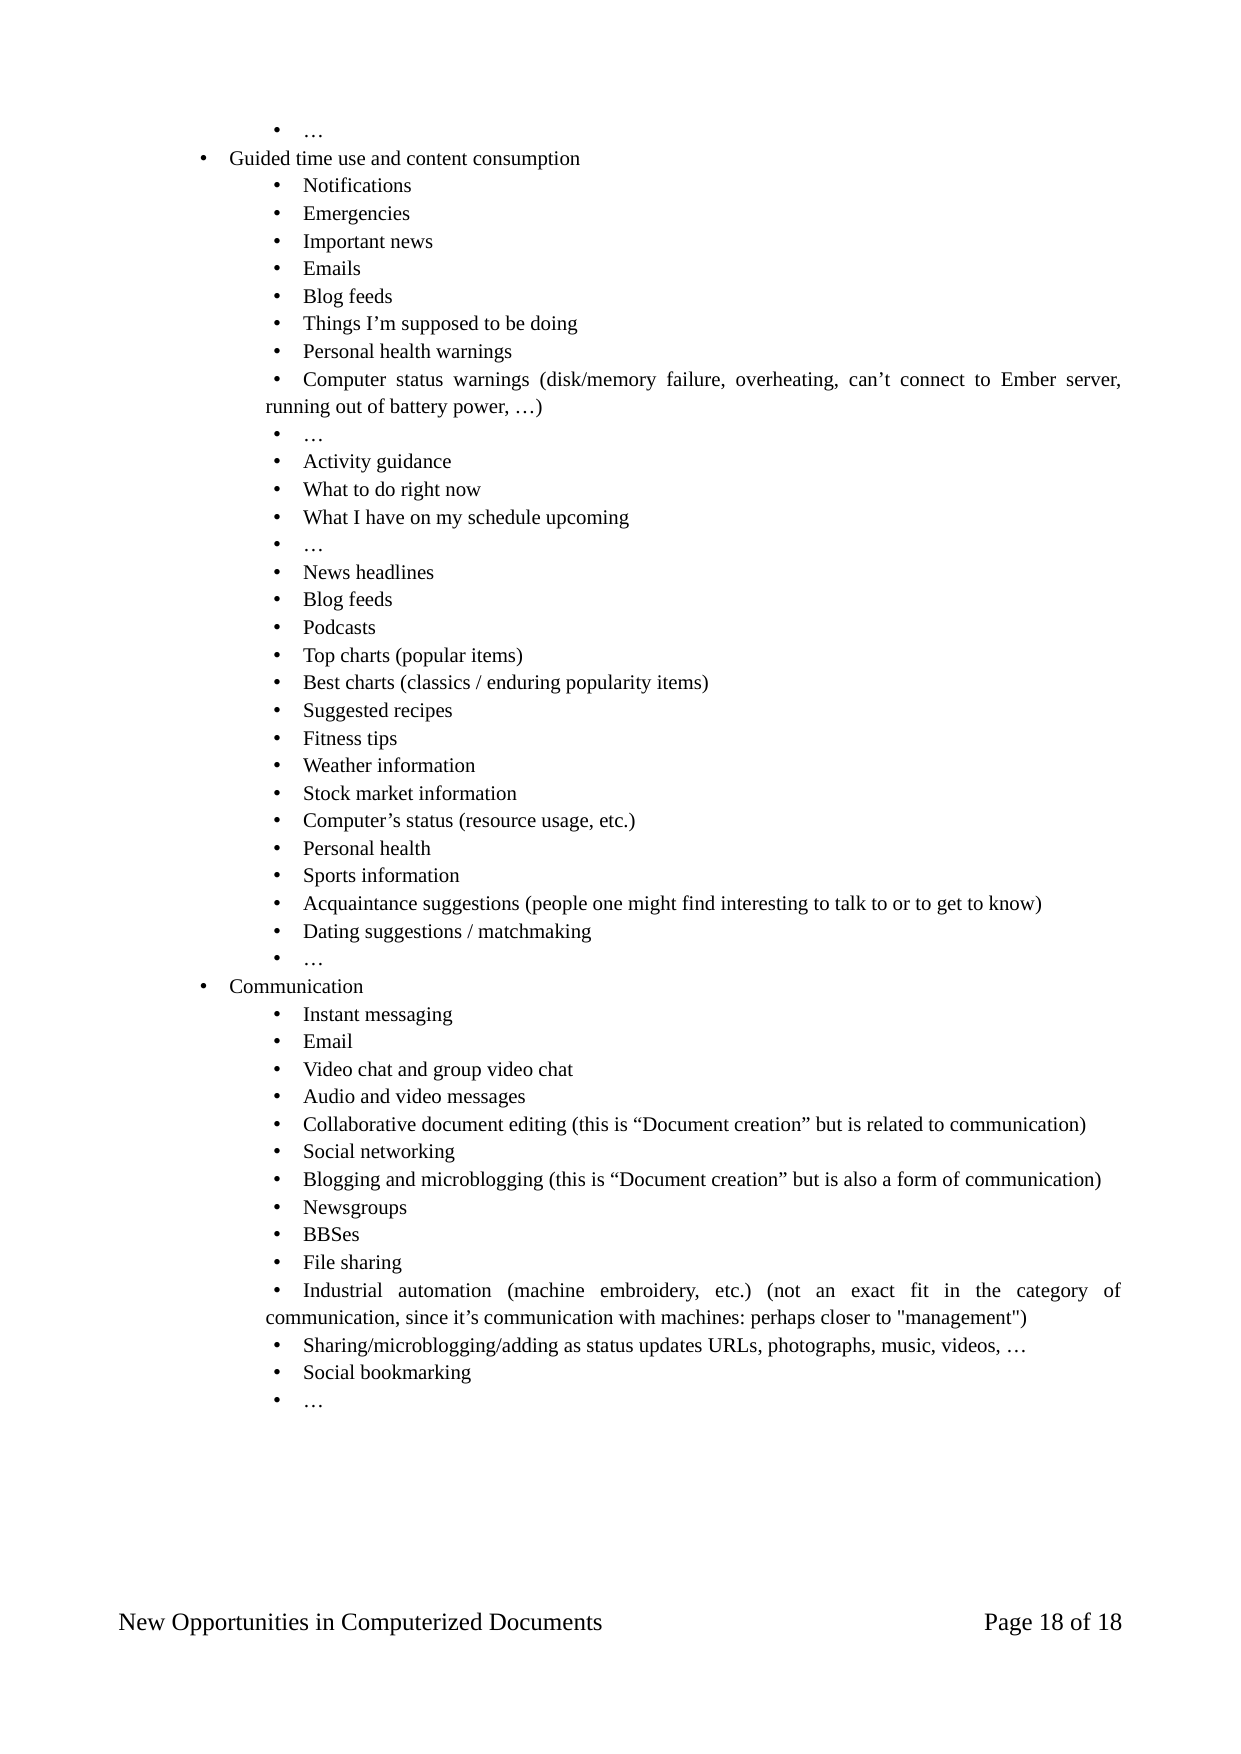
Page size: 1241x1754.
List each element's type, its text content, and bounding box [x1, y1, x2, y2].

list Top charts (popular items) [236, 643, 1122, 667]
list … [236, 532, 1122, 556]
list BBSes [236, 1222, 1122, 1246]
list Emergencies [236, 201, 1122, 225]
list Social bookmarking [236, 1360, 1122, 1384]
list News headlines [236, 560, 1122, 584]
list What I have on my schedule upcoming [236, 504, 1122, 529]
list … [236, 946, 1122, 970]
list Best charts (classics / enduring popularity items) [236, 670, 1122, 694]
list Audio and video messages [236, 1084, 1122, 1108]
list Collaborative document editing (this is “Document creation” but is related to communication) [236, 1112, 1122, 1136]
list Social networking [236, 1139, 1122, 1163]
list Communication [162, 974, 1122, 998]
list Personal health warnings [236, 339, 1122, 363]
list Guided time use and content consumption [162, 146, 1122, 170]
list Emails [236, 256, 1122, 280]
list Sharing/microblogging/adding as status updates URLs, photographs, music, videos, … [236, 1333, 1122, 1357]
list Weather information [236, 753, 1122, 777]
list Blog feeds [236, 284, 1122, 308]
list … [236, 1388, 1122, 1412]
list Blog feeds [236, 587, 1122, 611]
list What to do right now [236, 477, 1122, 501]
list Fitness tips [236, 725, 1122, 749]
list Stock market information [236, 781, 1122, 805]
list Important news [236, 228, 1122, 253]
list Video chat and group video chat [236, 1057, 1122, 1081]
list Industrial automation (machine embroidery, etc.) (not an exact fit in the category of communication, since it’s communication with machines: perhaps closer to "management") [236, 1277, 1122, 1329]
list Email [236, 1029, 1122, 1053]
list Dating suggestions / matchmaking [236, 919, 1122, 943]
list Suggested recipes [236, 698, 1122, 722]
list Computer status warnings (disk/memory failure, overheating, can’t connect to Ember server, running out of battery power, …) [236, 367, 1122, 418]
list File sharing [236, 1250, 1122, 1274]
list … [236, 422, 1122, 446]
list Newsgroups [236, 1195, 1122, 1219]
list Acquaintance suggestions (people one might find interesting to talk to or to get to know) [236, 891, 1122, 915]
list Podcasts [236, 615, 1122, 639]
list Notifications [236, 173, 1122, 197]
list … [236, 118, 1122, 142]
list Sports information [236, 863, 1122, 887]
list Instant messaging [236, 1001, 1122, 1026]
list Things I’m supposed to be doing [236, 311, 1122, 335]
list Computer’s status (resource usage, etc.) [236, 808, 1122, 832]
list Activity guidance [236, 449, 1122, 473]
list Blogging and microblogging (this is “Document creation” but is also a form of communication) [236, 1167, 1122, 1191]
list Personal health [236, 836, 1122, 860]
